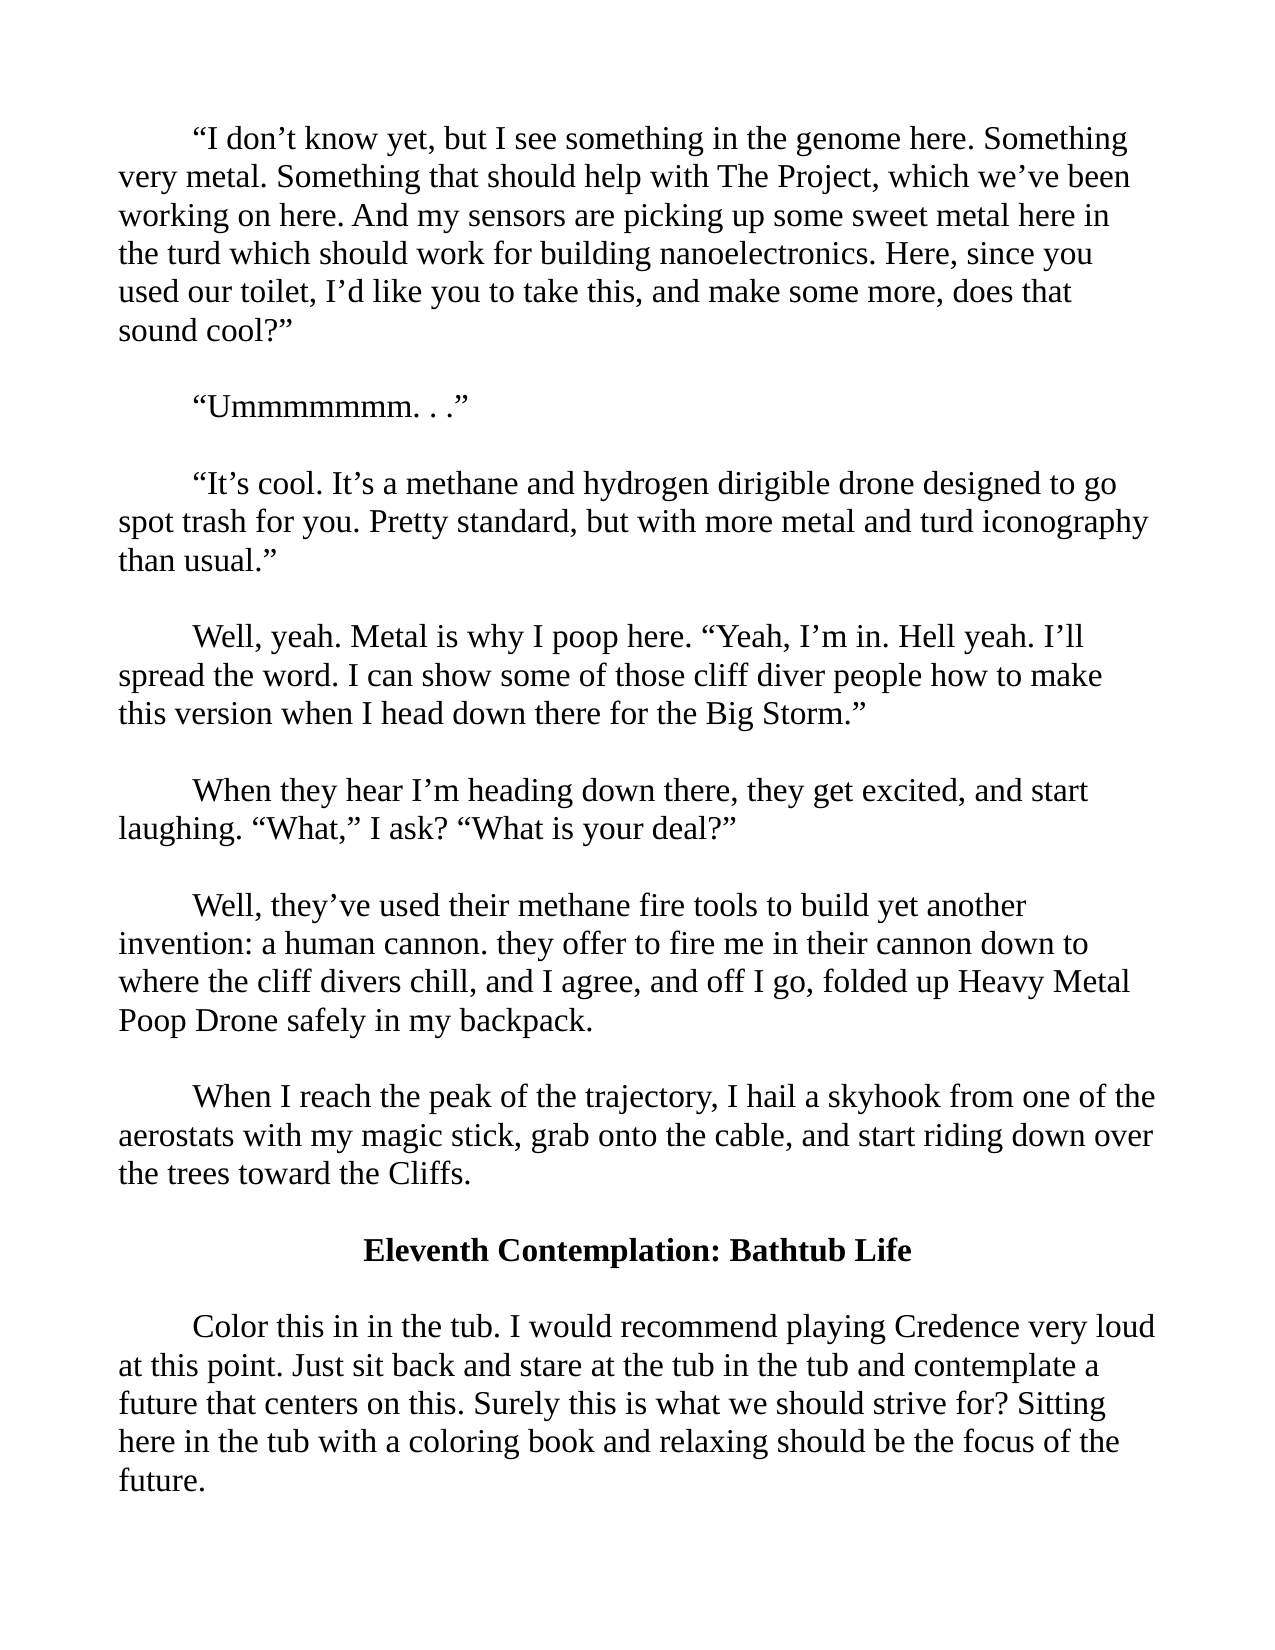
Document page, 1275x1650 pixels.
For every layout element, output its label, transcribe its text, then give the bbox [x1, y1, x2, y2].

text Well, yeah. Metal is why I poop here. “Yeah, I’m in. Hell yeah. I’ll spread the word. I can show some of those cliff diver people how to make this version when I head down there for the Big Storm.” [118, 616, 1157, 731]
text Eleventh Contemplation: Bathtub Life [118, 1230, 1157, 1268]
text Well, they’ve used their methane fire tools to build yet another invention: a human cannon. they offer to fire me in their cannon down to where the cliff divers chill, and I agree, and off I go, folded up Heavy Metal Poop Drone safely in my backpack. [118, 885, 1157, 1038]
text When they hear I’m heading down there, they get excited, and start laughing. “What,” I ask? “What is your deal?” [118, 770, 1157, 846]
text “It’s cool. It’s a methane and hydrogen dirigible drone designed to go spot trash for you. Pretty standard, but with more metal and turd iconography than usual.” [118, 463, 1157, 578]
text Color this in in the tub. I would recommend playing Credence very loud at this point. Just sit back and stare at the tub in the tub and contemplate a future that centers on this. Surely this is what we should strive for? Sitting here in the tub with a coloring book and relaxing should be the focus of the future. [118, 1306, 1157, 1498]
text When I reach the peak of the trajectory, I hail a skyhook from one of the aerostats with my magic stick, grab onto the cable, and start riding down over the trees toward the Cliffs. [118, 1076, 1157, 1191]
text “Ummmmmmm. . .” [118, 386, 1157, 425]
text “I don’t know yet, but I see something in the genome here. Something very metal. Something that should help with The Project, which we’ve been working on here. And my sensors are picking up some sweet metal here in the turd which should work for building nanoelectronics. Here, since you used our toilet, I’d like you to take this, and make some more, does that sound cool?” [118, 118, 1157, 348]
